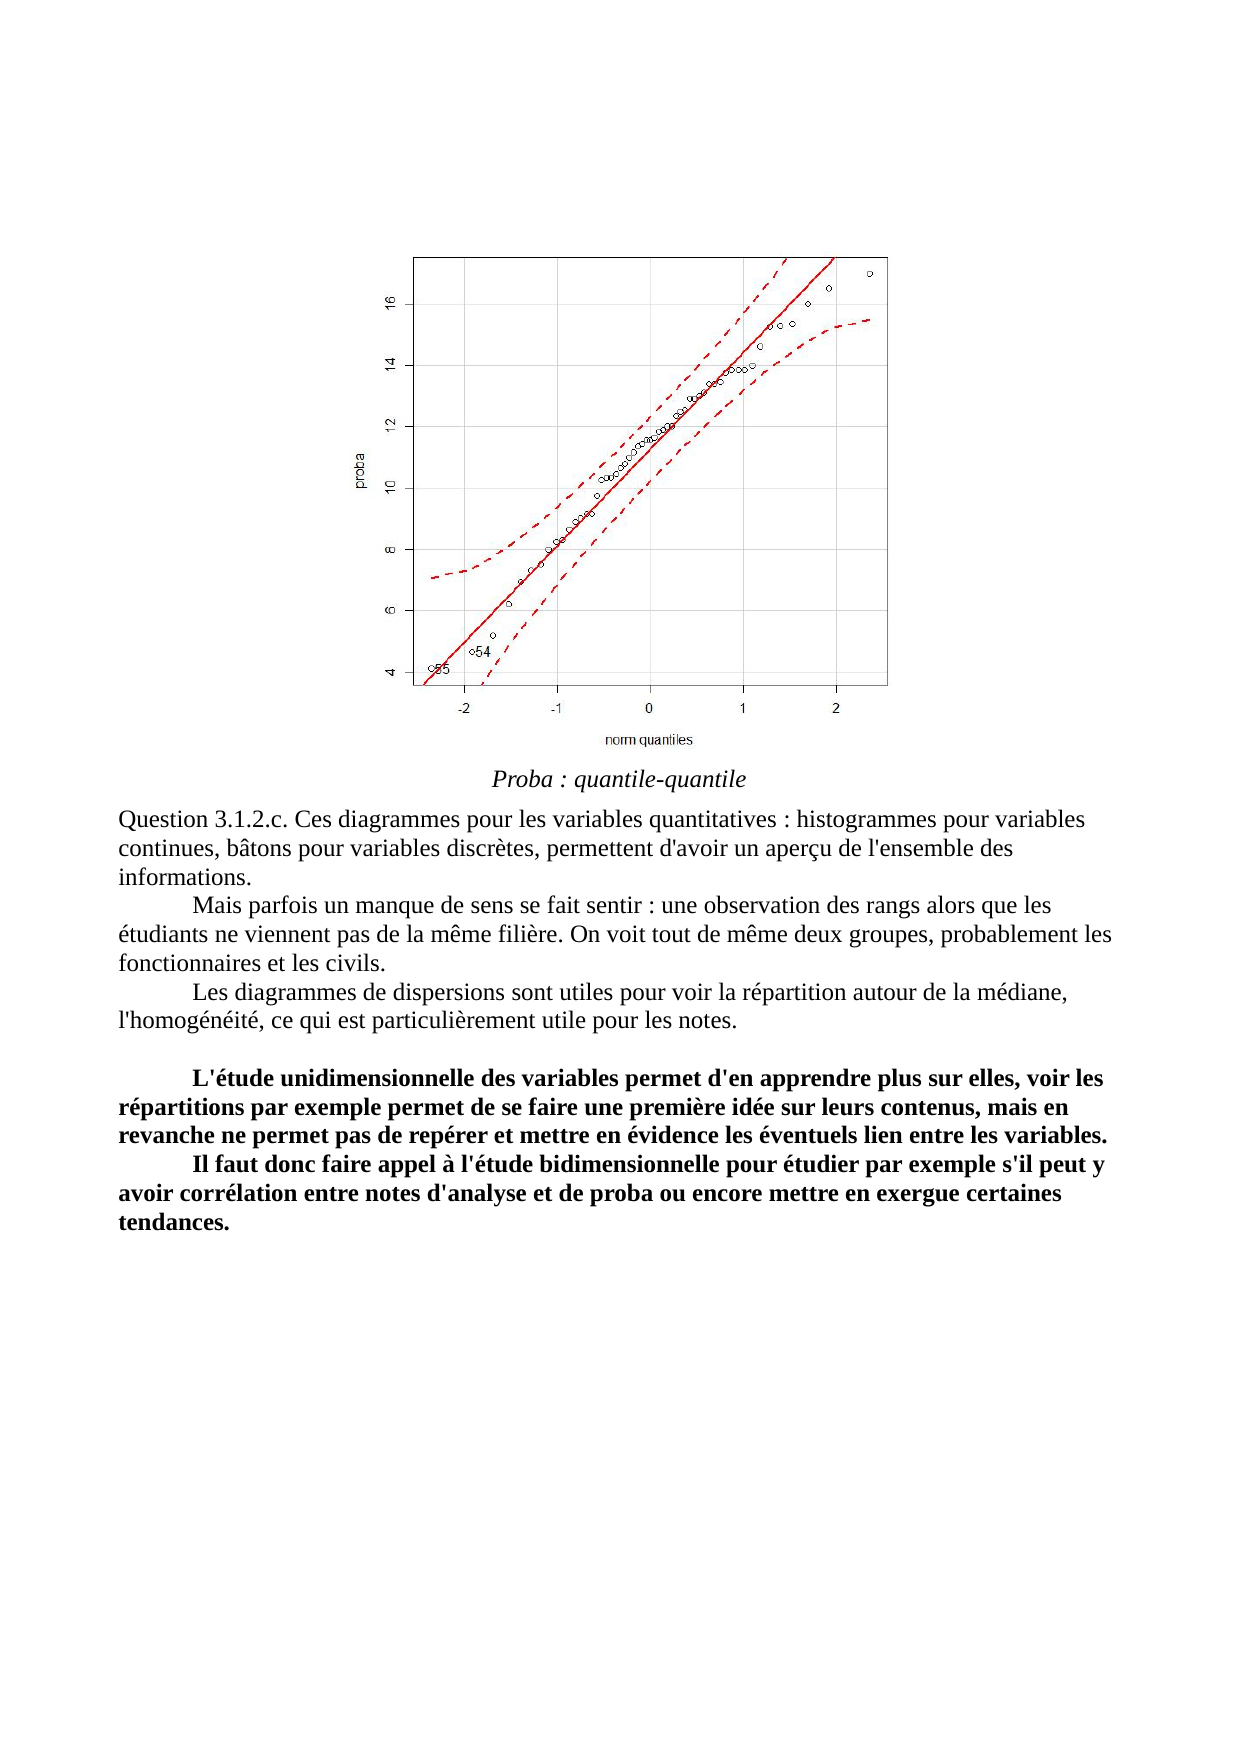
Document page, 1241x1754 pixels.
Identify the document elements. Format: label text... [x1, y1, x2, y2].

text Proba : quantile-quantile [349, 764, 891, 793]
text Les diagrammes de dispersions sont utiles pour voir la répartition autour de la médiane, l'homogénéité, ce qui est particulièrement utile pour les notes. [118, 977, 1122, 1034]
text L'étude unidimensionnelle des variables permet d'en apprendre plus sur elles, voir les répartitions par exemple permet de se faire une première idée sur leurs contenus, mais en revanche ne permet pas de repérer et mettre en évidence les éventuels lien entre les variables. [118, 1063, 1122, 1149]
text Il faut donc faire appel à l'étude bidimensionnelle pour étudier par exemple s'il peut y avoir corrélation entre notes d'analyse et de proba ou encore mettre en exergue certaines tendances. [118, 1149, 1122, 1236]
text Mais parfois un manque de sens se fait sentir : une observation des rangs alors que les étudiants ne viennent pas de la même filière. On voit tout de même deux groupes, probablement les fonctionnaires et les civils. [118, 891, 1122, 977]
picture [349, 251, 891, 764]
text Question 3.1.2.c. Ces diagrammes pour les variables quantitatives : histogrammes pour variables continues, bâtons pour variables discrètes, permettent d'avoir un aperçu de l'ensemble des informations. [118, 804, 1122, 891]
